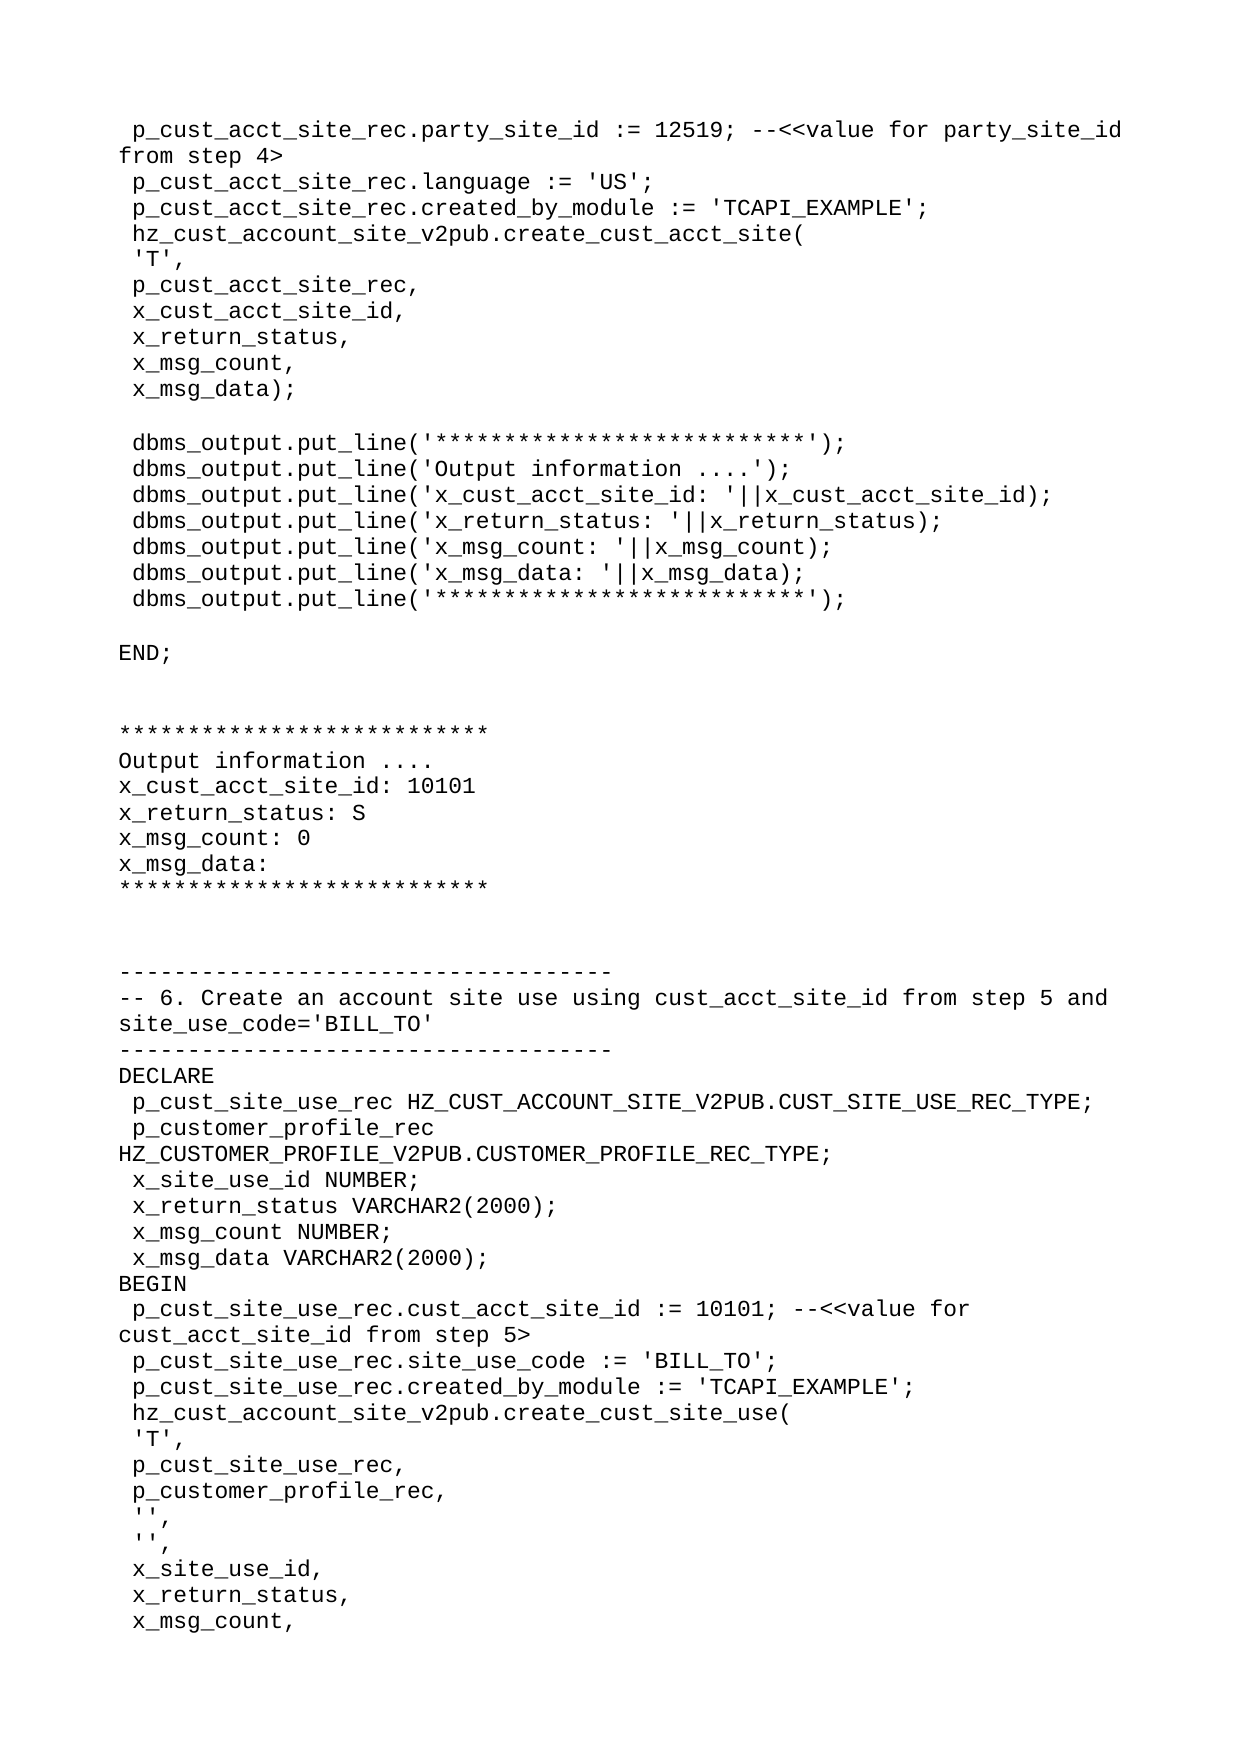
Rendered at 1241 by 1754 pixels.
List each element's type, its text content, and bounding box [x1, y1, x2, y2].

text p_cust_site_use_rec.site_use_code := 'BILL_TO'; [118, 1350, 1122, 1376]
text BEGIN [118, 1272, 1122, 1298]
text p_cust_site_use_rec HZ_CUST_ACCOUNT_SITE_V2PUB.CUST_SITE_USE_REC_TYPE; [118, 1090, 1122, 1116]
text x_return_status, [118, 326, 1122, 352]
text p_cust_acct_site_rec.party_site_id := 12519; --<<value for party_site_id from step 4> [118, 118, 1122, 170]
text x_cust_acct_site_id: 10101 [118, 775, 1122, 801]
text x_site_use_id NUMBER; [118, 1168, 1122, 1194]
text x_msg_data: [118, 853, 1122, 879]
text x_return_status VARCHAR2(2000); [118, 1194, 1122, 1220]
text x_msg_count NUMBER; [118, 1220, 1122, 1246]
text x_msg_count, [118, 1609, 1122, 1635]
text ------------------------------------ [118, 1038, 1122, 1064]
text x_return_status: S [118, 801, 1122, 827]
text dbms_output.put_line('***************************'); [118, 431, 1122, 457]
text dbms_output.put_line('x_msg_count: '||x_msg_count); [118, 535, 1122, 561]
text dbms_output.put_line('x_return_status: '||x_return_status); [118, 509, 1122, 535]
text p_cust_site_use_rec.created_by_module := 'TCAPI_EXAMPLE'; [118, 1376, 1122, 1402]
text p_cust_acct_site_rec.language := 'US'; [118, 170, 1122, 196]
text hz_cust_account_site_v2pub.create_cust_site_use( [118, 1402, 1122, 1427]
text dbms_output.put_line('Output information ....'); [118, 457, 1122, 483]
text x_cust_acct_site_id, [118, 300, 1122, 326]
text END; [118, 641, 1122, 667]
text x_msg_data); [118, 377, 1122, 403]
text *************************** [118, 879, 1122, 904]
text x_site_use_id, [118, 1557, 1122, 1583]
text dbms_output.put_line('***************************'); [118, 587, 1122, 613]
text *************************** [118, 723, 1122, 749]
text dbms_output.put_line('x_cust_acct_site_id: '||x_cust_acct_site_id); [118, 483, 1122, 509]
text x_msg_count: 0 [118, 827, 1122, 853]
text p_customer_profile_rec, [118, 1479, 1122, 1505]
text hz_cust_account_site_v2pub.create_cust_acct_site( [118, 222, 1122, 248]
text x_msg_count, [118, 352, 1122, 377]
text -- 6. Create an account site use using cust_acct_site_id from step 5 and site_use_code='BILL_TO' [118, 987, 1122, 1038]
text 'T', [118, 1427, 1122, 1453]
text 'T', [118, 248, 1122, 274]
text Output information .... [118, 749, 1122, 775]
text p_customer_profile_rec HZ_CUSTOMER_PROFILE_V2PUB.CUSTOMER_PROFILE_REC_TYPE; [118, 1116, 1122, 1168]
text p_cust_site_use_rec.cust_acct_site_id := 10101; --<<value for cust_acct_site_id from step 5> [118, 1298, 1122, 1350]
text p_cust_acct_site_rec.created_by_module := 'TCAPI_EXAMPLE'; [118, 196, 1122, 222]
text p_cust_site_use_rec, [118, 1453, 1122, 1479]
text '', [118, 1505, 1122, 1531]
text DECLARE [118, 1064, 1122, 1090]
text p_cust_acct_site_rec, [118, 274, 1122, 300]
text dbms_output.put_line('x_msg_data: '||x_msg_data); [118, 561, 1122, 587]
text '', [118, 1531, 1122, 1557]
text x_return_status, [118, 1583, 1122, 1609]
text x_msg_data VARCHAR2(2000); [118, 1246, 1122, 1272]
text ------------------------------------ [118, 961, 1122, 987]
